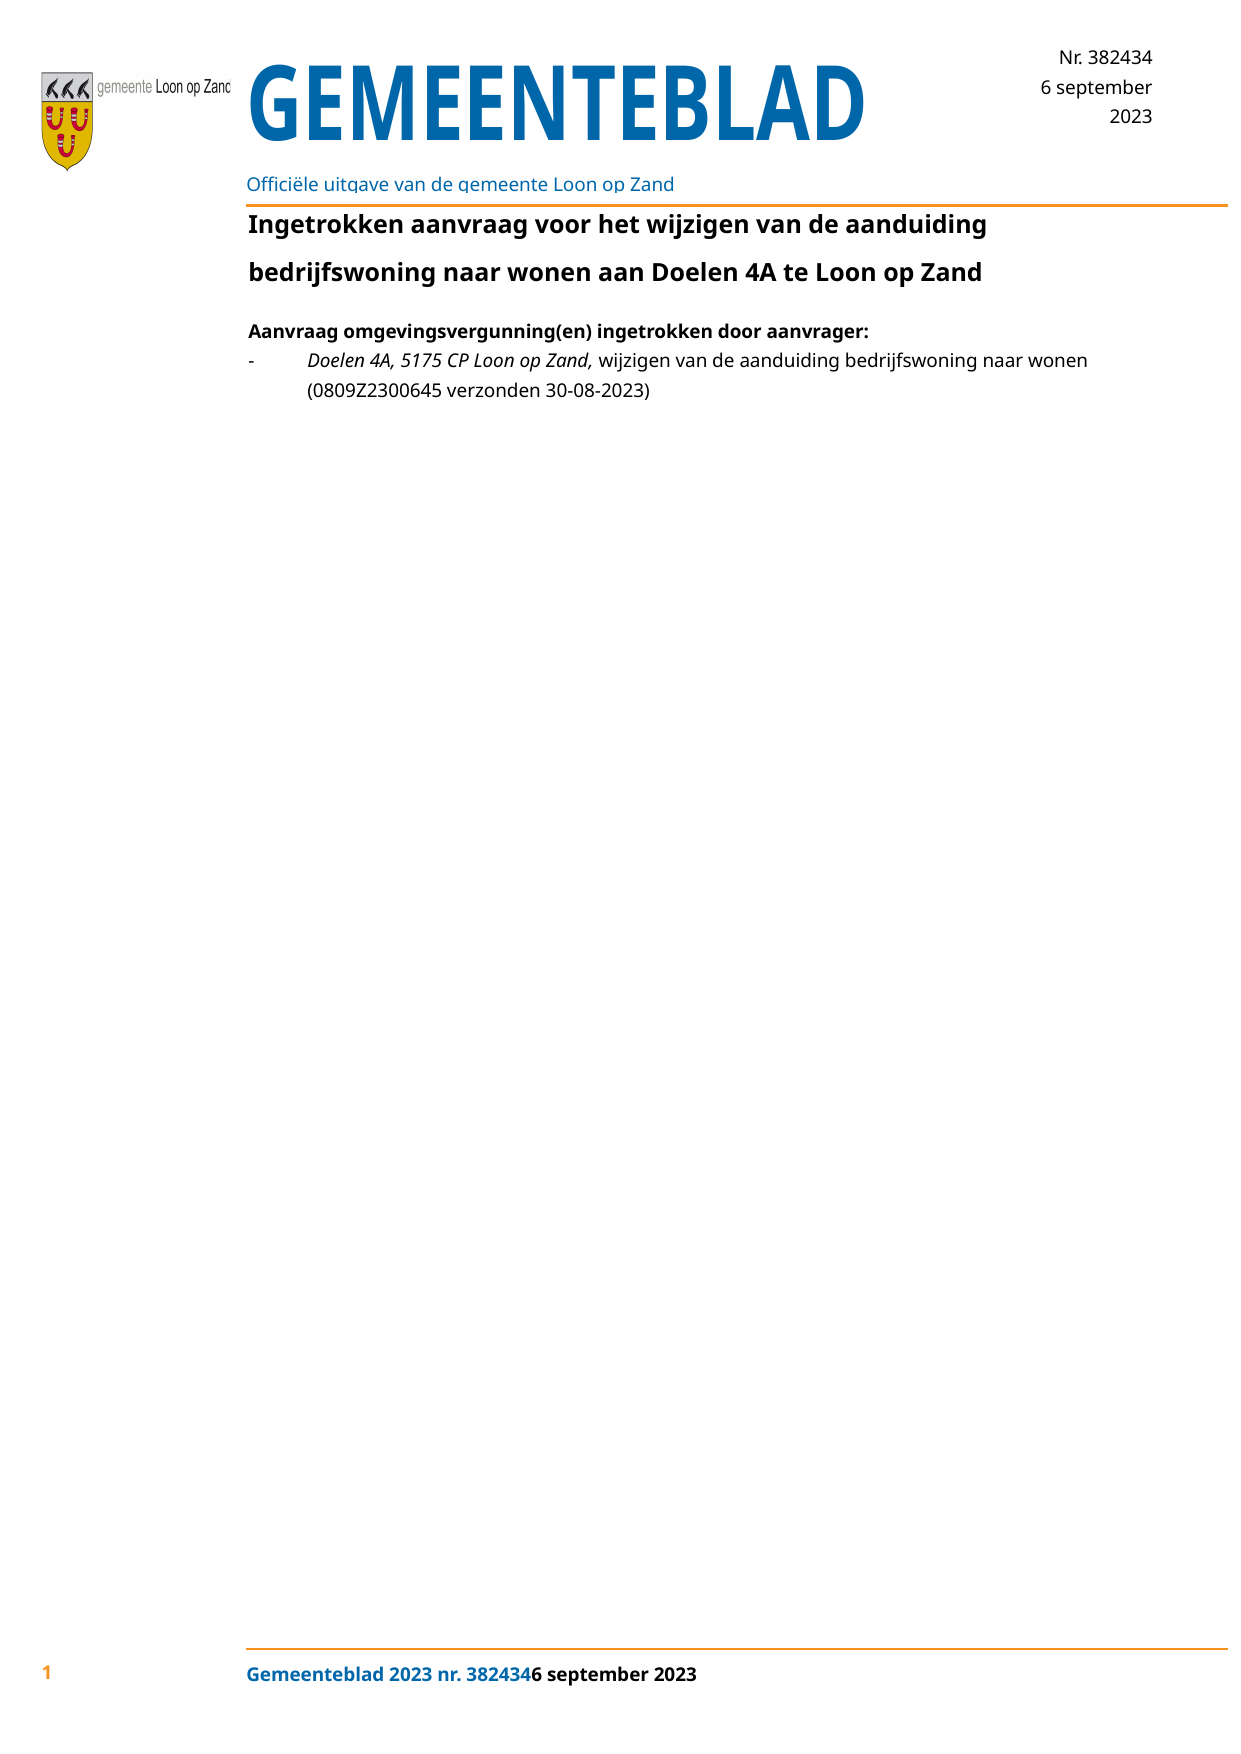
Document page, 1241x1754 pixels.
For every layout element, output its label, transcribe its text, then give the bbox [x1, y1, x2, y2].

list Doelen 4A, 5175 CP Loon op Zand, wijzigen van de aanduiding bedrijfswoning naar wonen (0809Z2300645 verzonden 30-08-2023) [248, 347, 1152, 403]
text Aanvraag omgevingsvergunning(en) ingetrokken door aanvrager: [248, 318, 1152, 344]
picture [41, 47, 231, 172]
text Ingetrokken aanvraag voor het wijzigen van de aanduiding bedrijfswoning naar wonen aan Doelen 4A te Loon op Zand [248, 207, 1152, 288]
